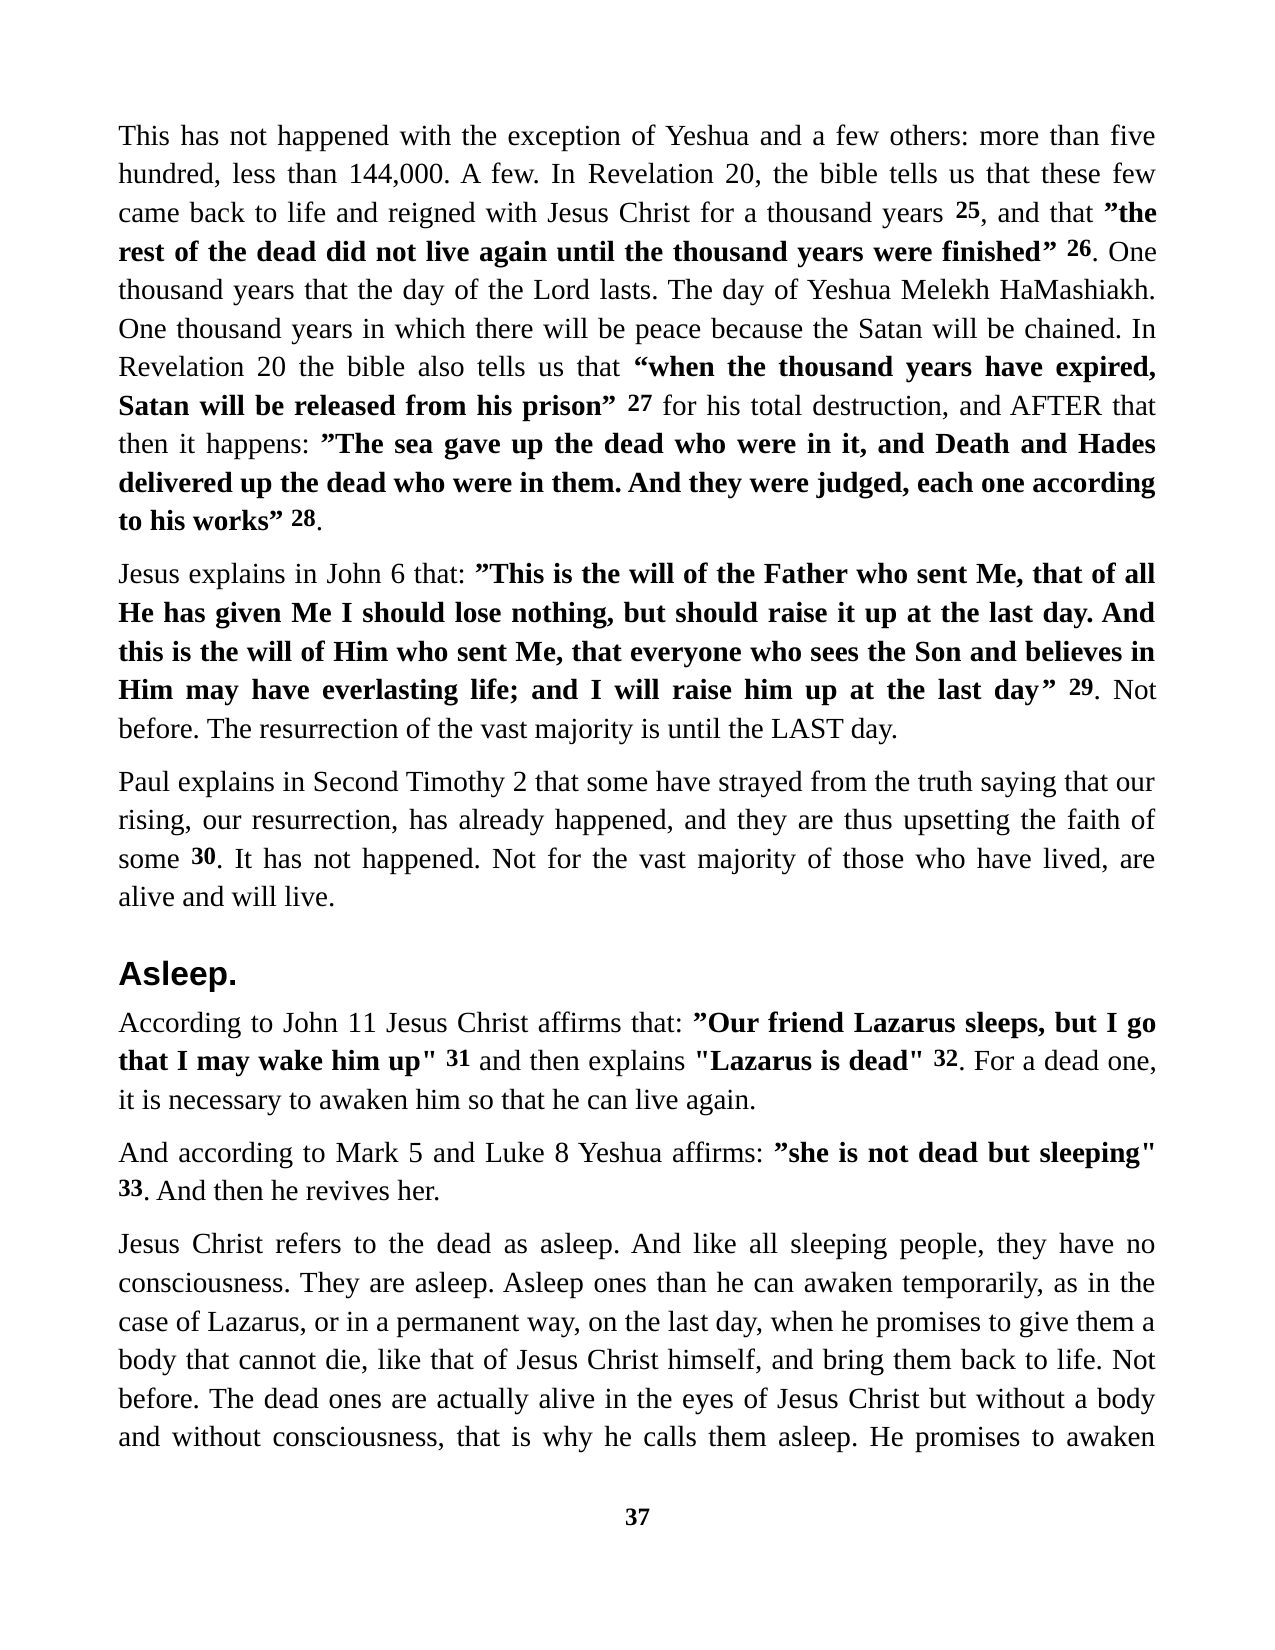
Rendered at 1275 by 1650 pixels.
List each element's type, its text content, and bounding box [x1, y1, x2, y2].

text This has not happened with the exception of Yeshua and a few others: more than five hundred, less than 144,000. A few. In Revelation 20, the bible tells us that these few came back to life and reigned with Jesus Christ for a thousand years , and that ”the rest of the dead did not live again until the thousand years were finished” . One thousand years that the day of the Lord lasts. The day of Yeshua Melekh HaMashiakh. One thousand years in which there will be peace because the Satan will be chained. In Revelation 20 the bible also tells us that “when the thousand years have expired, Satan will be released from his prison” for his total destruction, and AFTER that then it happens: ”The sea gave up the dead who were in it, and Death and Hades delivered up the dead who were in them. And they were judged, each one according to his works” . [118, 118, 1157, 537]
text Jesus explains in John 6 that: ”This is the will of the Father who sent Me, that of all He has given Me I should lose nothing, but should raise it up at the last day. And this is the will of Him who sent Me, that everyone who sees the Son and believes in Him may have everlasting life; and I will raise him up at the last day” . Not before. The resurrection of the vast majority is until the LAST day. [118, 557, 1157, 744]
text According to John 11 Jesus Christ affirms that: ”Our friend Lazarus sleeps, but I go that I may wake him up" and then explains "Lazarus is dead" . For a dead one, it is necessary to awaken him so that he can live again. [118, 1005, 1157, 1115]
text Jesus Christ refers to the dead as asleep. And like all sleeping people, they have no consciousness. They are asleep. Asleep ones than he can awaken temporarily, as in the case of Lazarus, or in a permanent way, on the last day, when he promises to give them a body that cannot die, like that of Jesus Christ himself, and bring them back to life. Not before. The dead ones are actually alive in the eyes of Jesus Christ but without a body and without consciousness, that is why he calls them asleep. He promises to awaken [118, 1227, 1157, 1453]
subtitle Asleep. [118, 953, 1157, 992]
text And according to Mark 5 and Luke 8 Yeshua affirms: ”she is not dead but sleeping" . And then he revives her. [118, 1135, 1157, 1207]
text Paul explains in Second Timothy 2 that some have strayed from the truth saying that our rising, our resurrection, has already happened, and they are thus upsetting the faith of some . It has not happened. Not for the vast majority of those who have lived, are alive and will live. [118, 764, 1157, 913]
